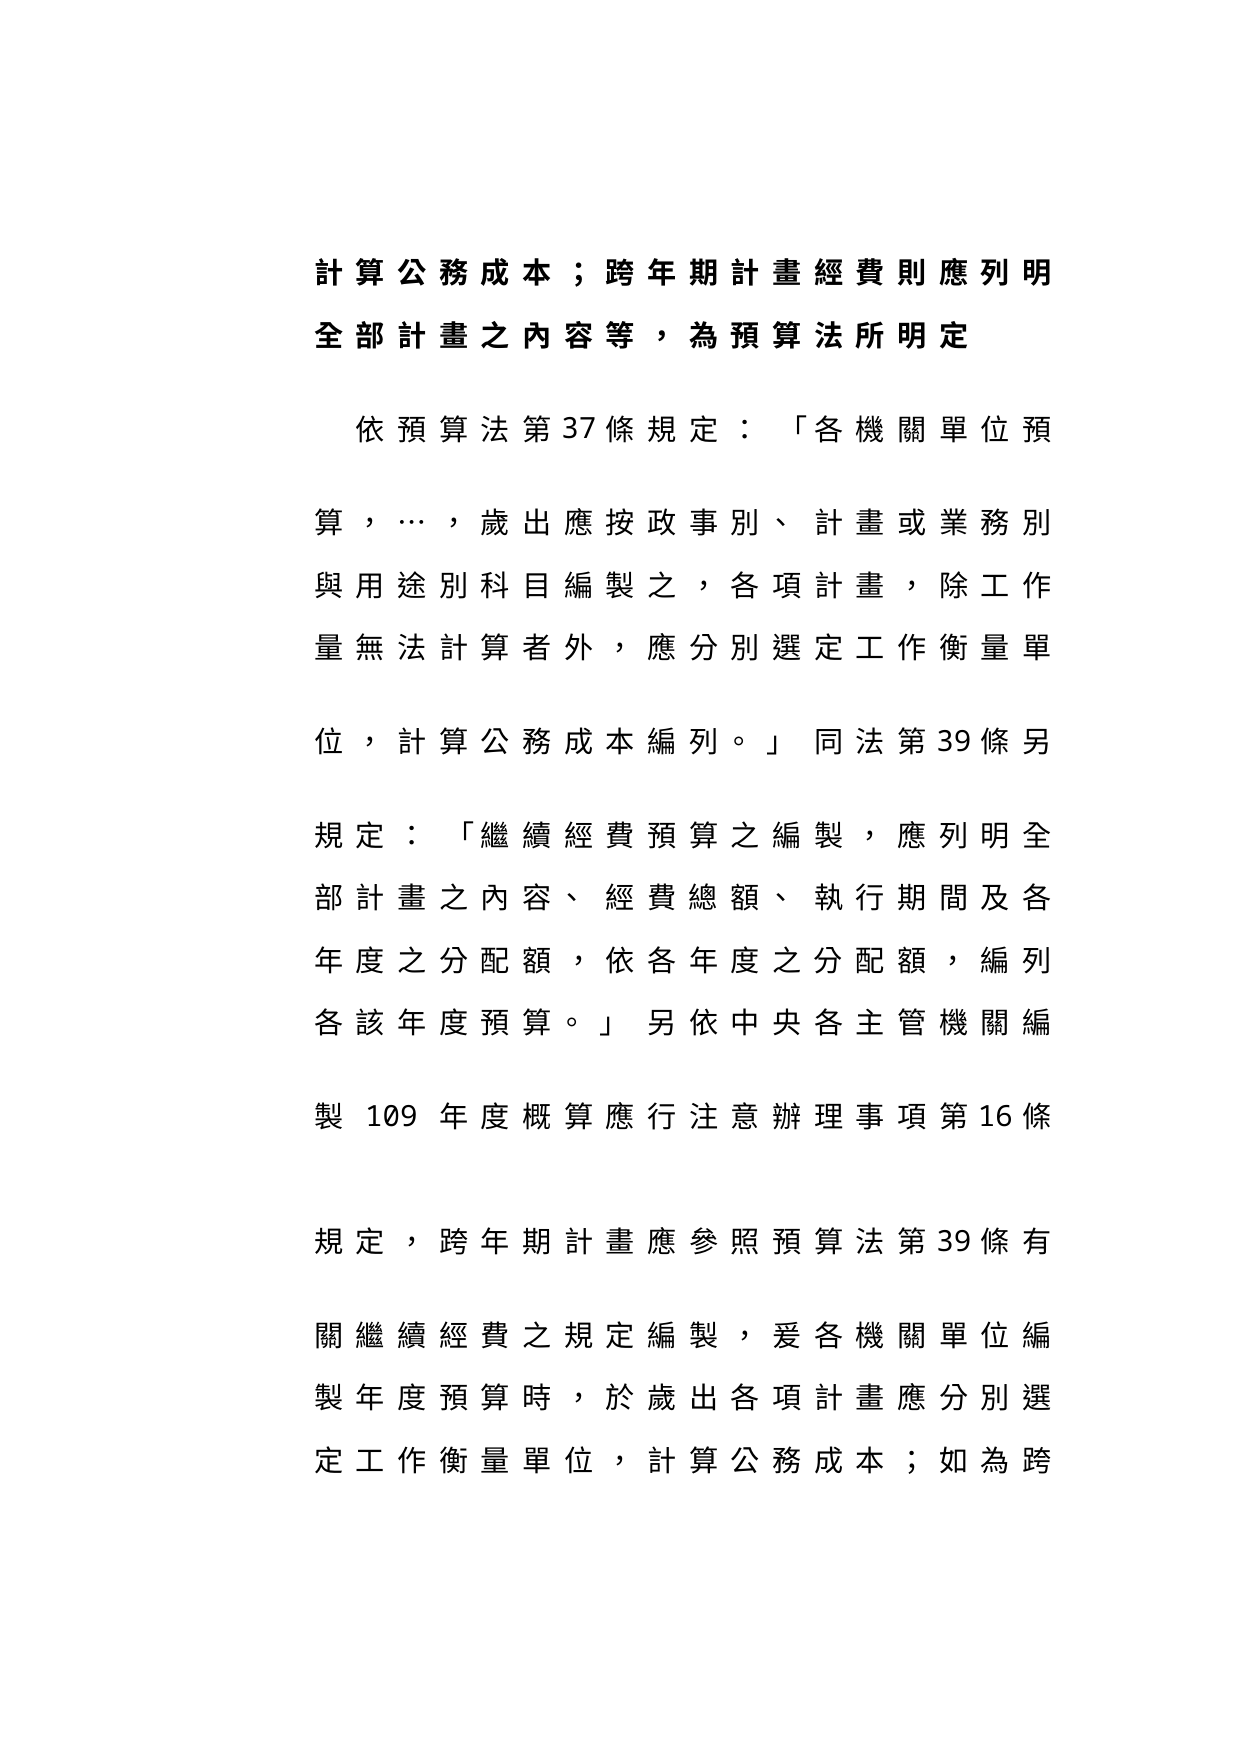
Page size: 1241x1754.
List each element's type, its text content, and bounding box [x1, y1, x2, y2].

text 計算公務成本；跨年期計畫經費則應列明全部計畫之內容等，為預算法所明定 [242, 229, 1058, 354]
text 依預算法第37條規定：「各機關單位預算，…，歲出應按政事別、計畫或業務別與用途別科目編製之，各項計畫，除工作量無法計算者外，應分別選定工作衡量單位，計算公務成本編列。」同法第39條另規定：「繼續經費預算之編製，應列明全部計畫之內容、經費總額、執行期間及各年度之分配額，依各年度之分配額，編列各該年度預算。」另依中央各主管機關編製109年度概算應行注意辦理事項第16條規定，跨年期計畫應參照預算法第39條有關繼續經費之規定編製，爰各機關單位編製年度預算時，於歲出各項計畫應分別選定工作衡量單位，計算公務成本；如為跨 [271, 354, 1058, 1479]
